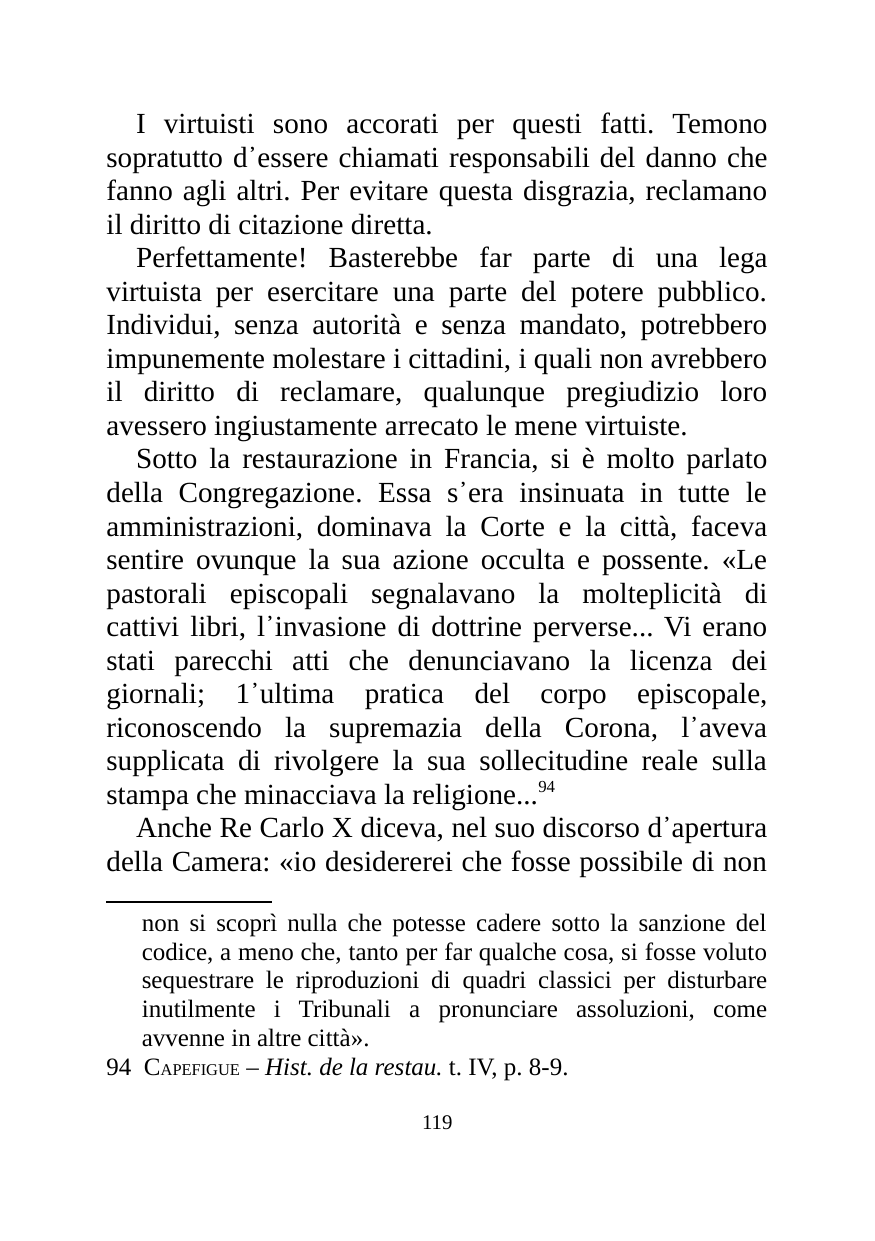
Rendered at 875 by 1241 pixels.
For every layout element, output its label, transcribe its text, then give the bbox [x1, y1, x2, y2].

text I virtuisti sono accorati per questi fatti. Temono sopratutto d᾽essere chiamati responsabili del danno che fanno agli altri. Per evitare questa disgrazia, reclamano il diritto di citazione diretta. [106, 106, 768, 240]
text non si scoprì nulla che potesse cadere sotto la sanzione del codice, a meno che, tanto per far qualche cosa, si fosse voluto sequestrare le riproduzioni di quadri classici per disturbare inutilmente i Tribunali a pronunciare assoluzioni, come avvenne in altre città». [106, 908, 768, 1052]
text Perfettamente! Basterebbe far parte di una lega virtuista per esercitare una parte del potere pubblico. Individui, senza autorità e senza mandato, potrebbero impunemente molestare i cittadini, i quali non avrebbero il diritto di reclamare, qualunque pregiudizio loro avessero ingiustamente arrecato le mene virtuiste. [106, 240, 768, 442]
text Sotto la restaurazione in Francia, si è molto parlato della Congregazione. Essa s᾽era insinuata in tutte le amministrazioni, dominava la Corte e la città, faceva sentire ovunque la sua azione occulta e possente. «Le pastorali episcopali segnalavano la molteplicità di cattivi libri, l᾽invasione di dottrine perverse... Vi erano stati parecchi atti che denunciavano la licenza dei giornali; 1᾽ultima pratica del corpo episcopale, riconoscendo la supremazia della Corona, l᾽aveva supplicata di rivolgere la sua sollecitudine reale sulla stampa che minacciava la religione... [106, 442, 768, 811]
text Capefigue – Hist. de la restau. t. IV, p. 8-9. [106, 1052, 768, 1080]
text Anche Re Carlo X diceva, nel suo discorso d᾽apertura della Camera: «io desidererei che fosse possibile di non [106, 811, 768, 878]
